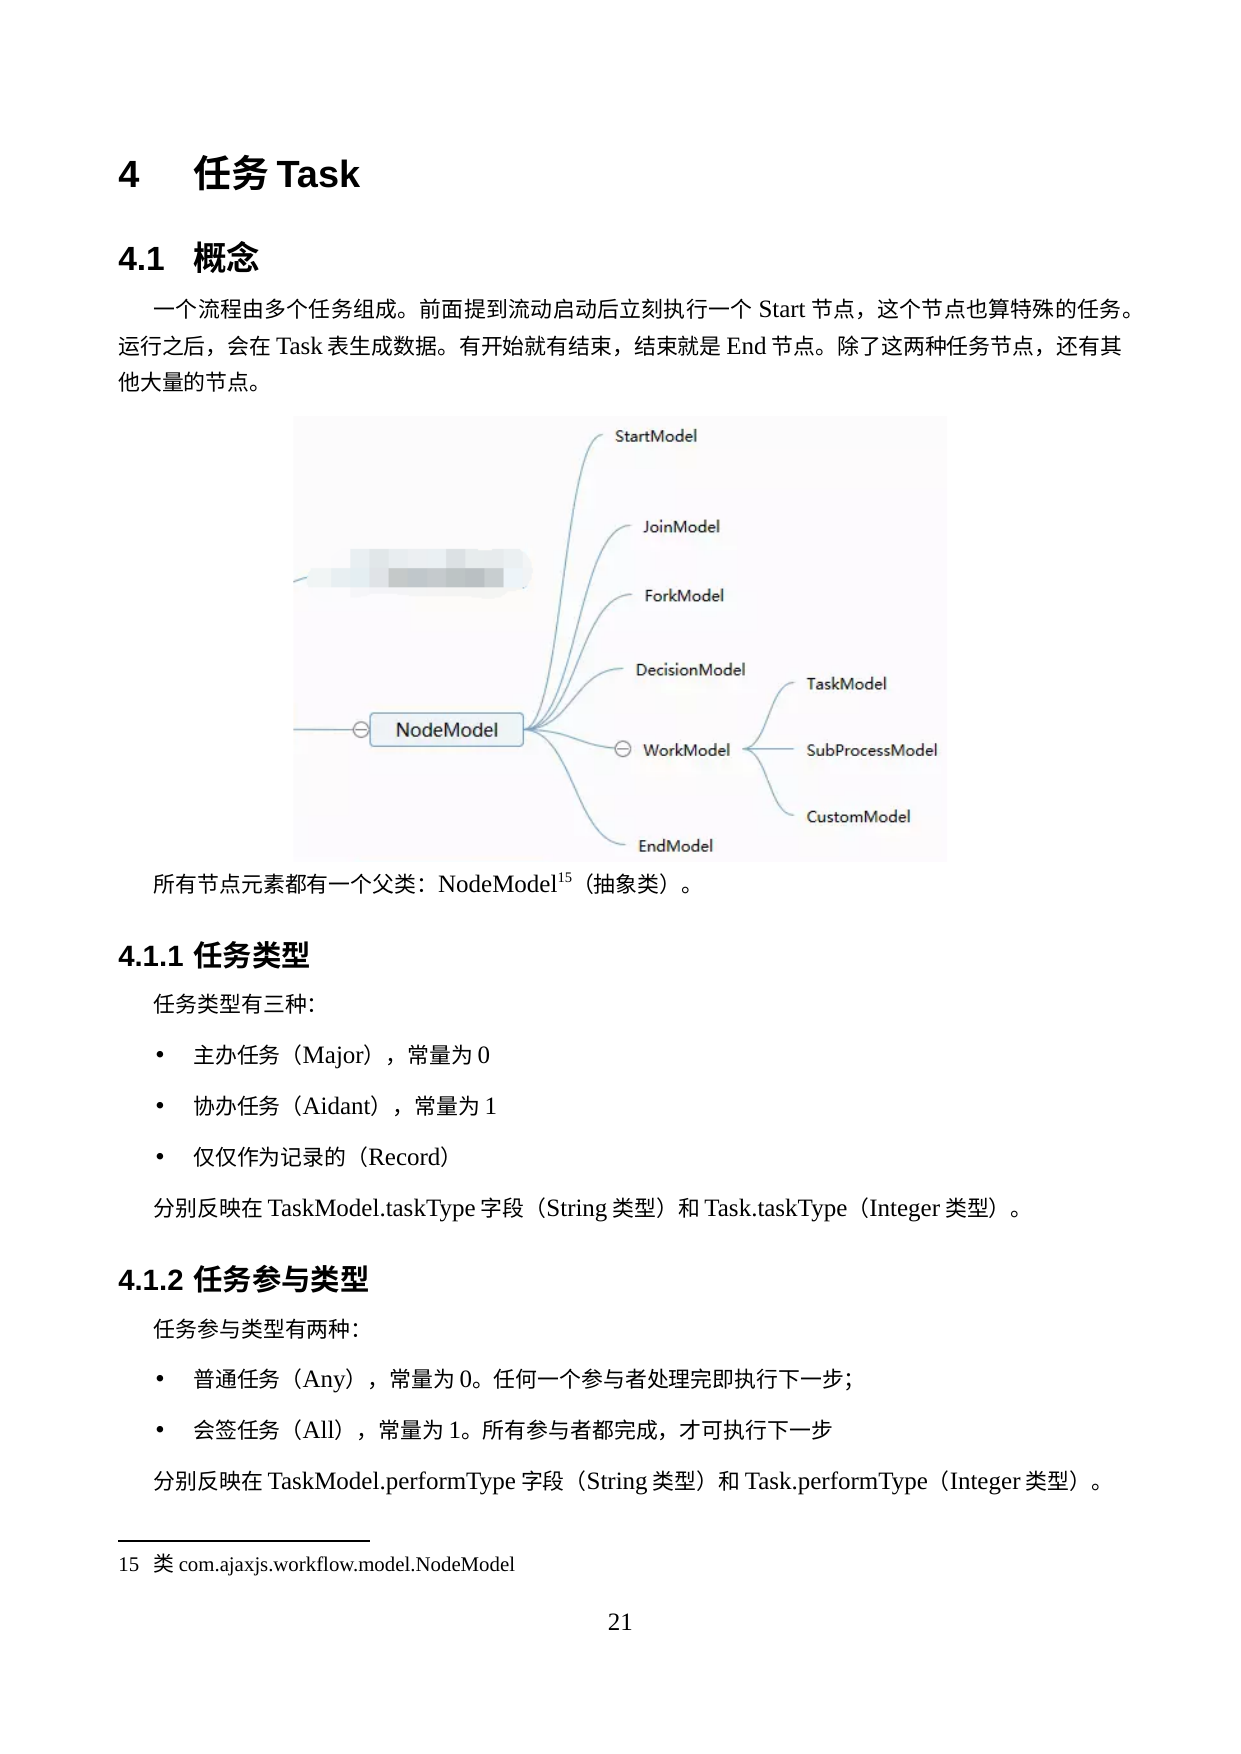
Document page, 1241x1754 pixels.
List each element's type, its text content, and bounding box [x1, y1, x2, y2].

subtitle 任务Task [118, 143, 1122, 198]
text 类com.ajaxjs.workflow.model.NodeModel [118, 1547, 1122, 1578]
list 会签任务（All），常量为1。所有参与者都完成，才可执行下一步 [156, 1413, 1122, 1445]
list 主办任务（Major），常量为0 [156, 1038, 1122, 1070]
list 普通任务（Any），常量为0。任何一个参与者处理完即执行下一步； [156, 1362, 1122, 1394]
text 一个流程由多个任务组成。前面提到流动启动后立刻执行一个Start节点，这个节点也算特殊的任务。运行之后，会在Task表生成数据。有开始就有结束，结束就是End节点。除了这两种任务节点，还有其他大量的节点。 [118, 292, 1122, 397]
subtitle 任务参与类型 [118, 1257, 1122, 1299]
text 分别反映在TaskModel.taskType字段（String类型）和Task.taskType（Integer类型）。 [118, 1191, 1122, 1223]
subtitle 概念 [118, 231, 1122, 280]
text 分别反映在TaskModel.performType字段（String类型）和Task.performType（Integer类型）。 [118, 1464, 1122, 1496]
list 协办任务（Aidant），常量为1 [156, 1089, 1122, 1121]
subtitle 任务类型 [118, 932, 1122, 975]
text 任务参与类型有两种： [118, 1312, 1122, 1343]
text 任务类型有三种： [118, 987, 1122, 1019]
list 仅仅作为记录的（Record） [156, 1140, 1122, 1172]
text 所有节点元素都有一个父类：NodeModel（抽象类）。 [118, 862, 1122, 898]
picture [293, 416, 948, 862]
